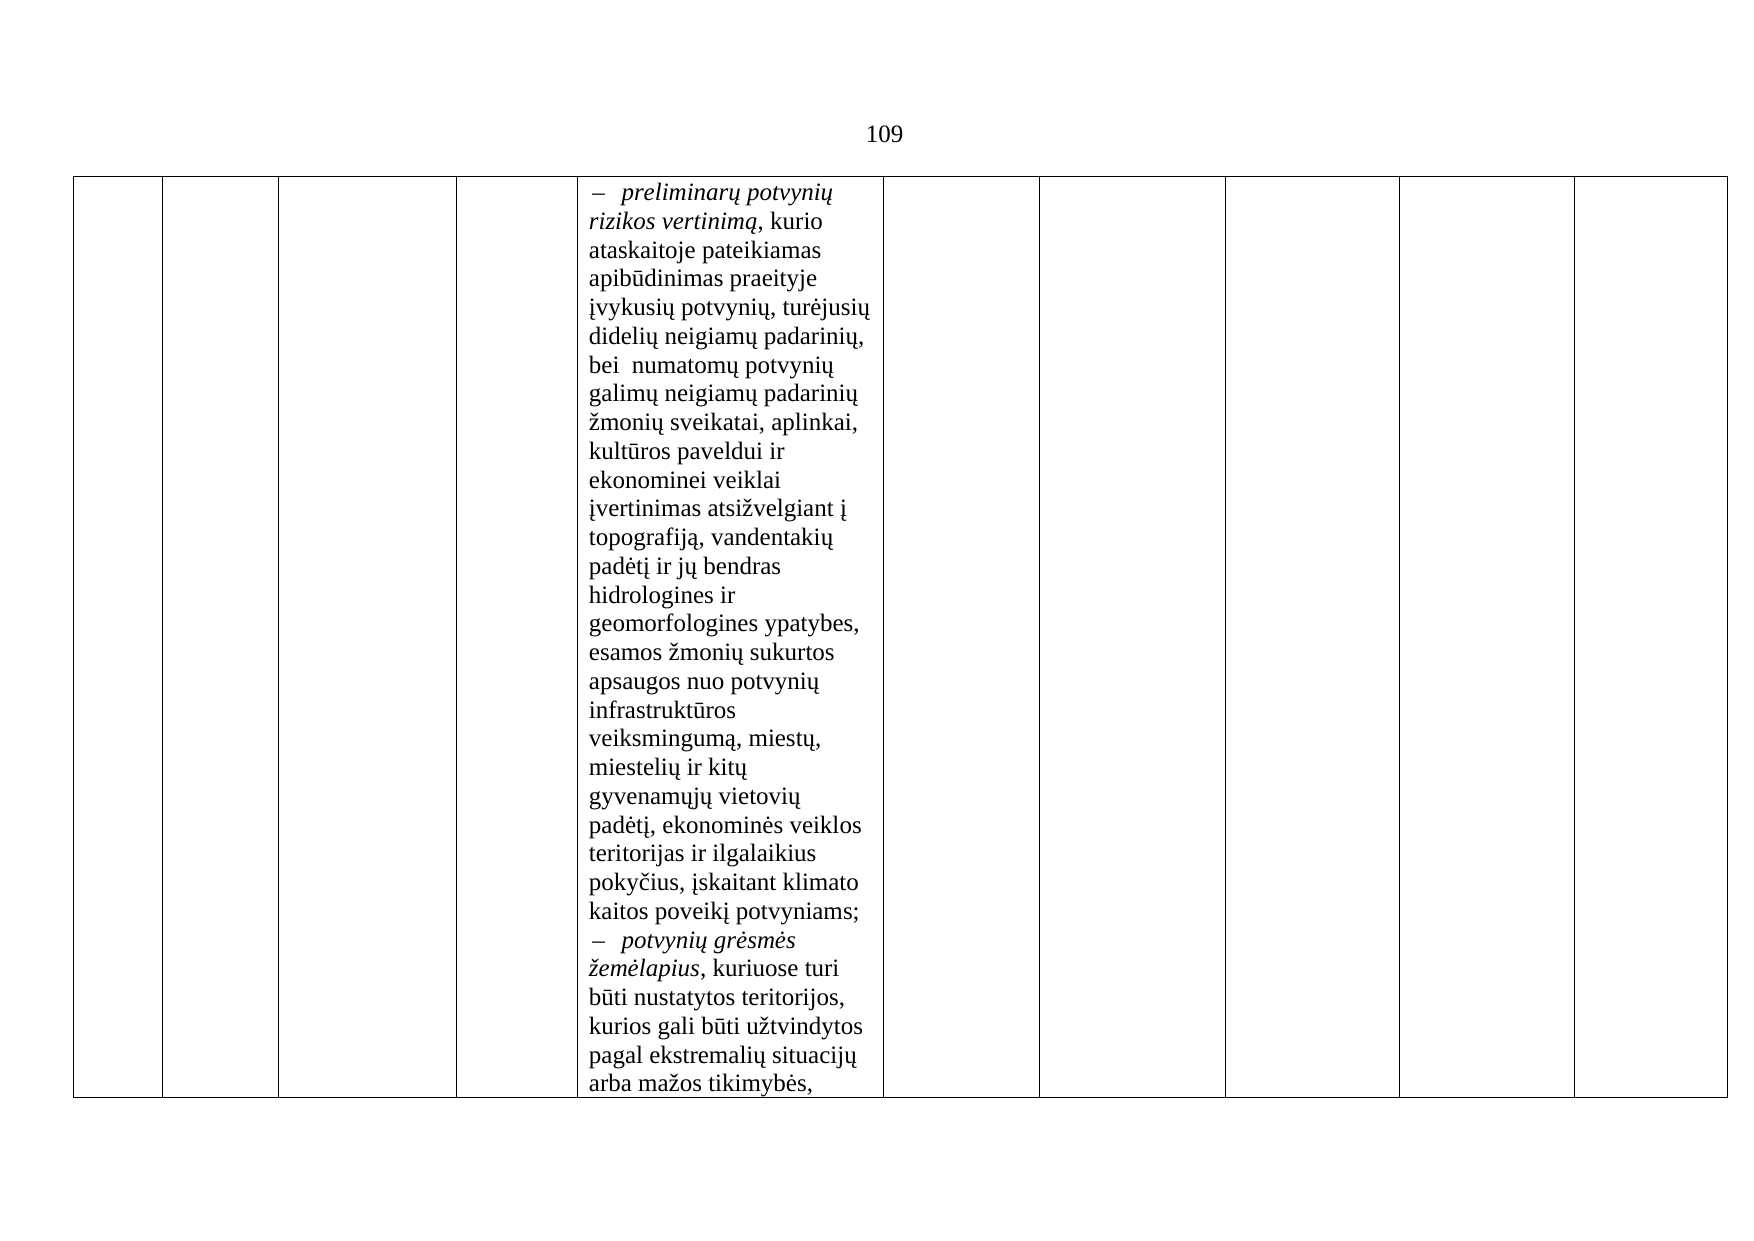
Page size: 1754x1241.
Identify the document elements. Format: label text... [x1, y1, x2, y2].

table_cell [1040, 177, 1225, 1097]
table_cell [1226, 177, 1399, 1097]
table_cell [884, 177, 1039, 1097]
table_cell [74, 177, 162, 1097]
table_cell [279, 177, 456, 1097]
table_cell [1575, 177, 1727, 1097]
table_cell [1400, 177, 1574, 1097]
table_cell [457, 177, 577, 1097]
table_cell ‒ preliminarų potvynių rizikos vertinimą, kurio ataskaitoje pateikiamas apibūdinimas praeityje įvykusių potvynių, turėjusių didelių neigiamų padarinių, bei numatomų potvynių galimų neigiamų padarinių žmonių sveikatai, aplinkai, kultūros paveldui ir ekonominei veiklai įvertinimas atsižvelgiant į topografiją, vandentakių padėtį ir jų bendras hidrologines ir geomorfologines ypatybes, esamos žmonių sukurtos apsaugos nuo potvynių infrastruktūros veiksmingumą, miestų, miestelių ir kitų gyvenamųjų vietovių padėtį, ekonominės veiklos teritorijas ir ilgalaikius pokyčius, įskaitant klimato kaitos poveikį potvyniams; ‒ potvynių grėsmės žemėlapius, kuriuose turi būti nustatytos teritorijos, kurios gali būti užtvindytos pagal ekstremalių situacijų arba mažos tikimybės, [578, 177, 883, 1097]
table_cell [163, 177, 278, 1097]
